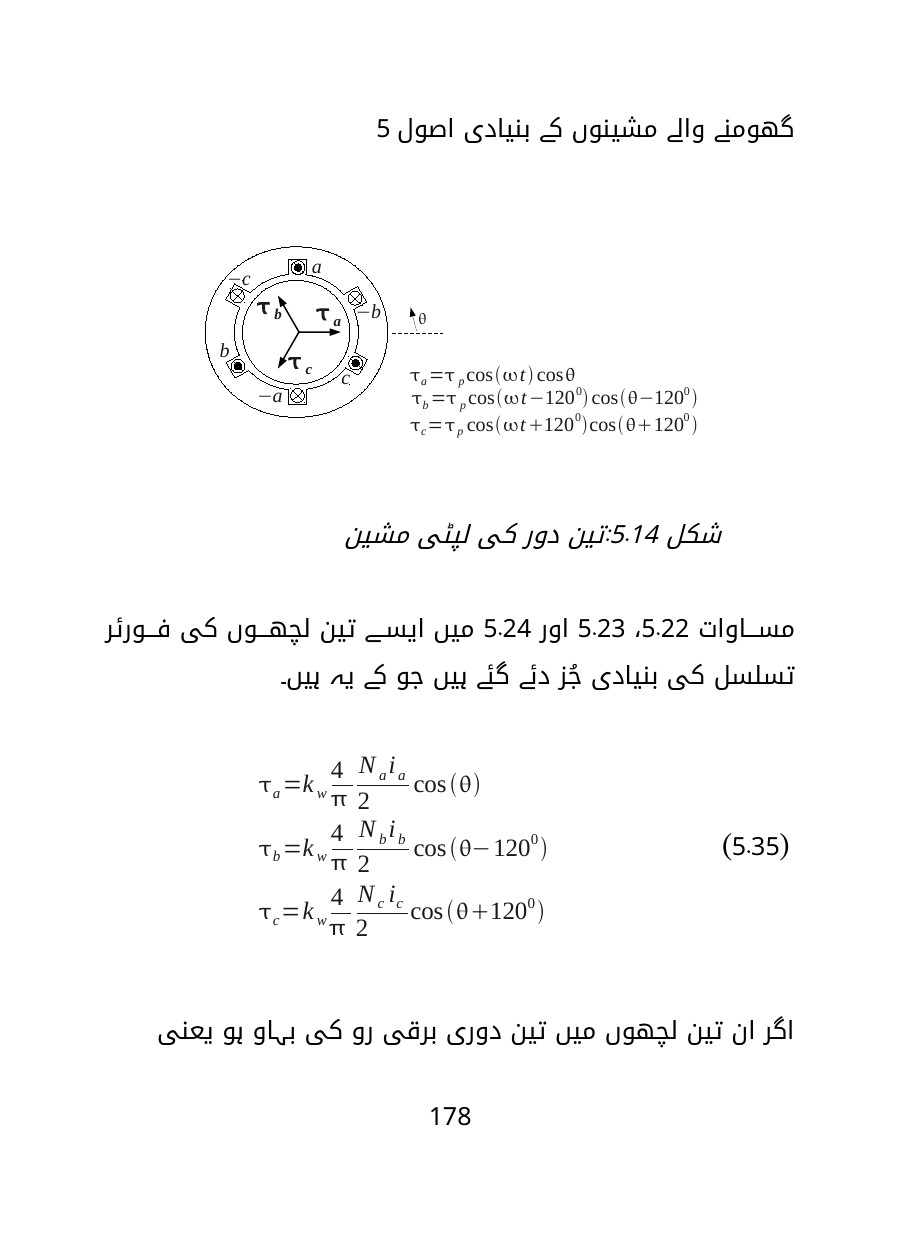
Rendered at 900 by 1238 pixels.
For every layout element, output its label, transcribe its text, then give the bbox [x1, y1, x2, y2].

text شکل 5.14:تین دور کی لپٹی مشین [179, 195, 721, 558]
table_header [105, 746, 692, 961]
text مساوات 5.22، 5.23 اور 5.24 میں ایسے تین لچھوں کی فورئر تسلسل کی بنیادی جُز دئے گئے ہیں جو کے یہ ہیں۔ [105, 605, 795, 700]
table_header (5.35) [693, 746, 795, 961]
text اگر ان تین لچھوں میں تین دوری برقی رو کی بہاو ہو یعنی [105, 1007, 795, 1054]
